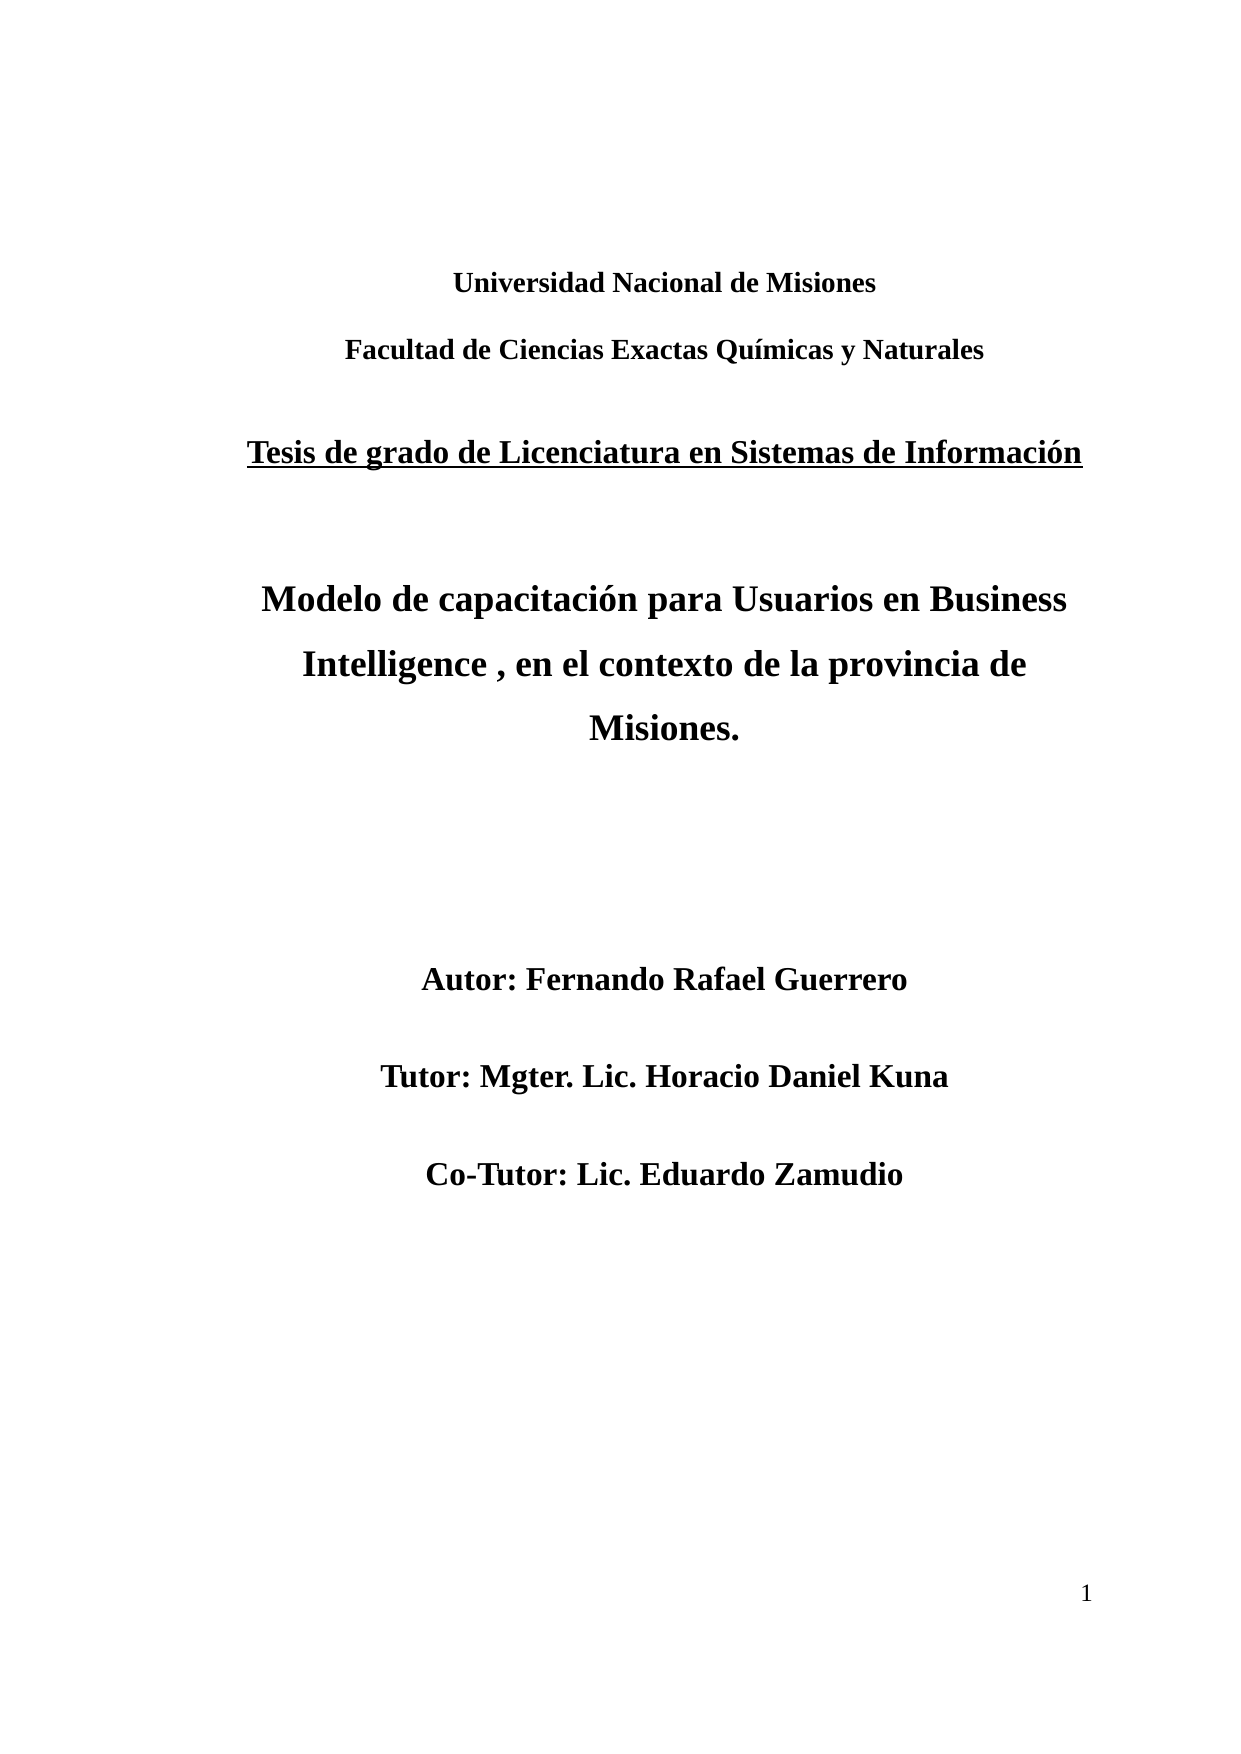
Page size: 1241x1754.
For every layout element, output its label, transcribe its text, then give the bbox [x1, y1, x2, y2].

text Tutor: Mgter. Lic. Horacio Daniel Kuna [236, 1056, 1093, 1095]
text Co-Tutor: Lic. Eduardo Zamudio [236, 1154, 1093, 1192]
text Modelo de capacitación para Usuarios en Business Intelligence , en el contexto de la provincia de Misiones. [236, 576, 1093, 749]
text Tesis de grado de Licenciatura en Sistemas de Información [236, 433, 1093, 471]
text Universidad Nacional de Misiones [236, 265, 1093, 298]
text Facultad de Ciencias Exactas Químicas y Naturales [236, 332, 1093, 366]
text Autor: Fernando Rafael Guerrero [236, 959, 1093, 997]
